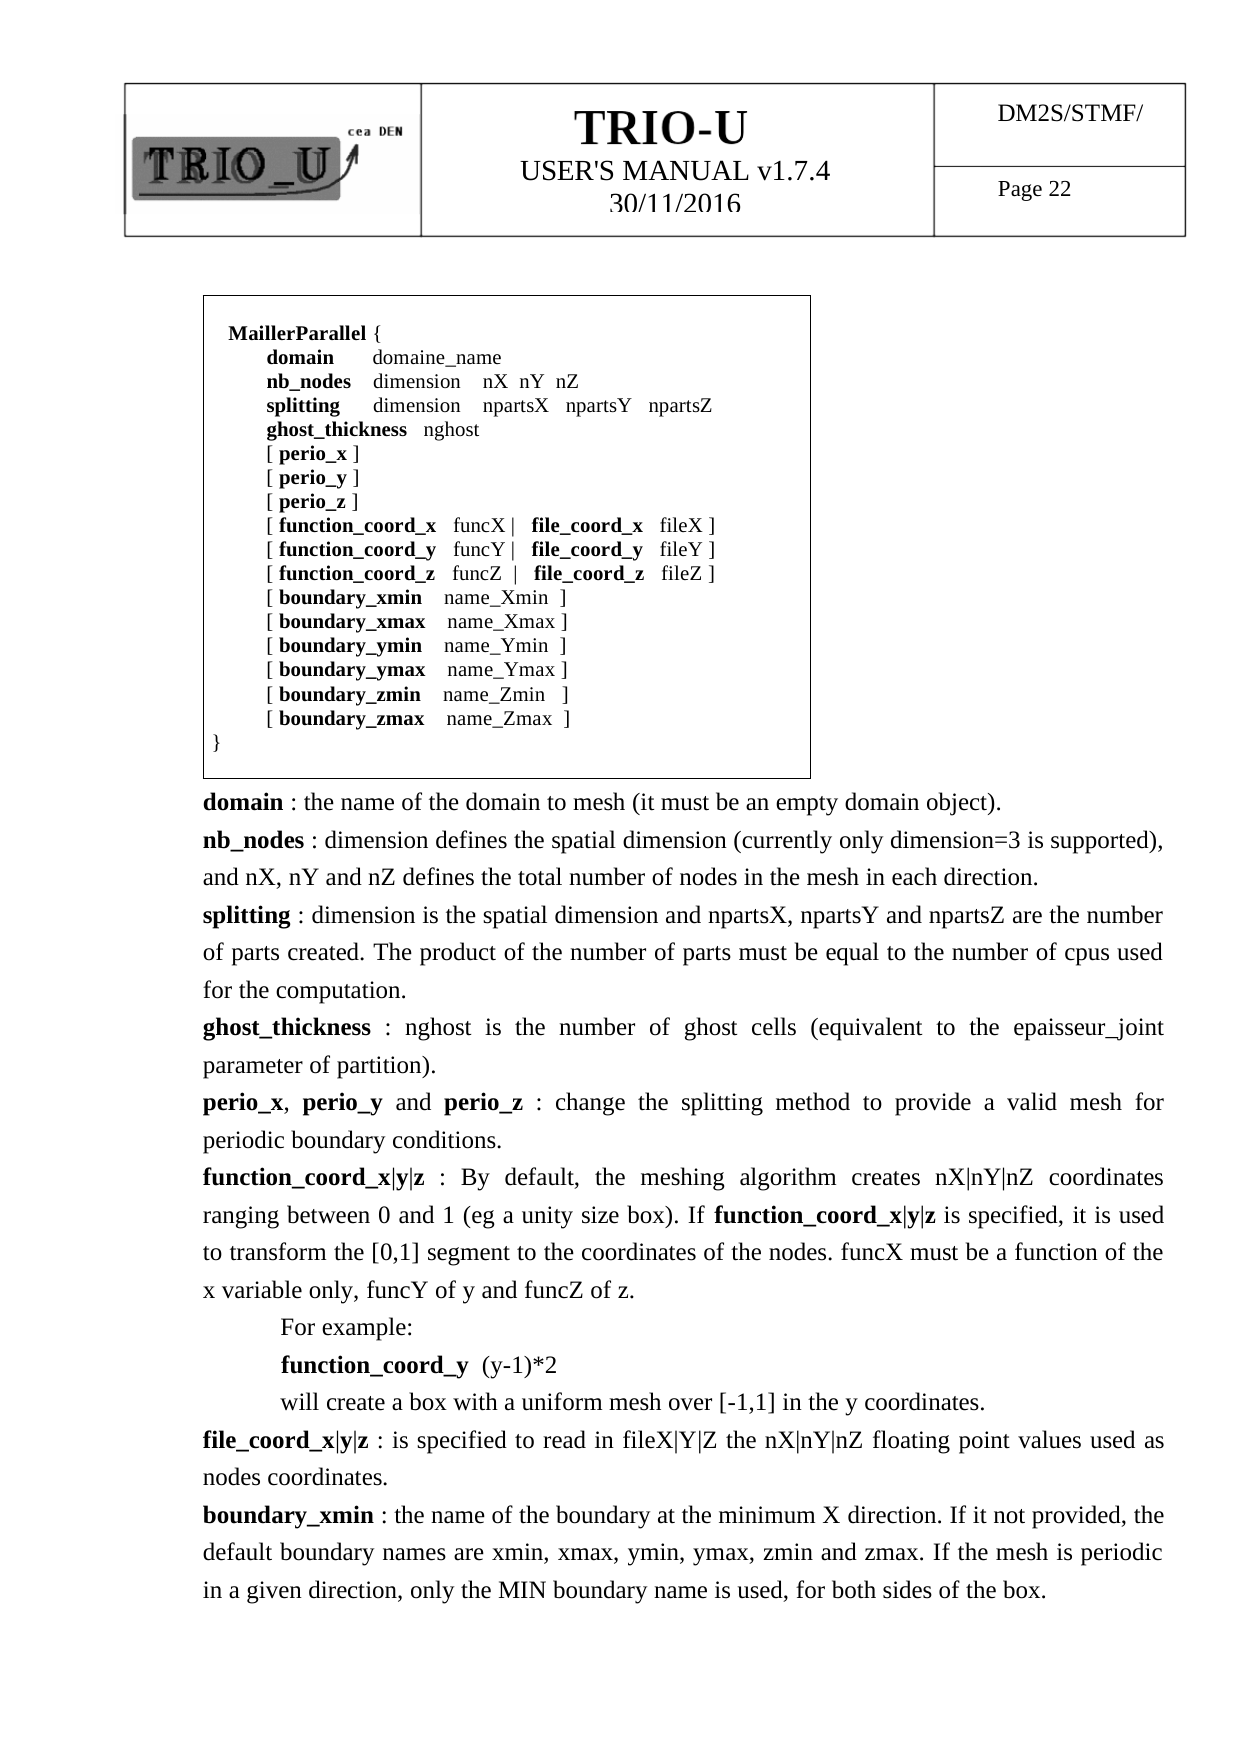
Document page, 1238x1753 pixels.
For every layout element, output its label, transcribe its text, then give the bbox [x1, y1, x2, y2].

text perio_x, perio_y and perio_z : change the splitting method to provide a valid mesh for periodic boundary conditions. [203, 1079, 1165, 1154]
text ghost_thickness : nghost is the number of ghost cells (equivalent to the epaisseur_joint parameter of partition). [203, 1004, 1165, 1079]
text splitting : dimension is the spatial dimension and npartsX, npartsY and npartsZ are the number of parts created. The product of the number of parts must be equal to the number of cpus used for the computation. [203, 891, 1165, 1004]
table_header MaillerParallel { domain domaine_name nb_nodes dimension nX nY nZ splitting dimension npartsX npartsY npartsZ ghost_thickness nghost [ perio_x ] [ perio_y ] [ perio_z ] [ function_coord_x funcX | file_coord_x fileX ] [ function_coord_y funcY | file_coord_y fileY ] [ function_coord_z funcZ | file_coord_z fileZ ] [ boundary_xmin name_Xmin ] [ boundary_xmax name_Xmax ] [ boundary_ymin name_Ymin ] [ boundary_ymax name_Ymax ] [ boundary_zmin name_Zmin ] [ boundary_zmax name_Zmax ] } [204, 296, 810, 778]
text For example: [203, 1304, 1165, 1341]
text file_coord_x|y|z : is specified to read in fileX|Y|Z the nX|nY|nZ floating point values used as nodes coordinates. [203, 1416, 1165, 1491]
text domain : the name of the domain to mesh (it must be an empty domain object). [203, 779, 1165, 816]
text function_coord_y (y-1)*2 [203, 1341, 1165, 1379]
text boundary_xmin : the name of the boundary at the minimum X direction. If it not provided, the default boundary names are xmin, xmax, ymin, ymax, zmin and zmax. If the mesh is periodic in a given direction, only the MIN boundary name is used, for both sides of the box. [203, 1491, 1165, 1604]
text function_coord_x|y|z : By default, the meshing algorithm creates nX|nY|nZ coordinates ranging between 0 and 1 (eg a unity size box). If function_coord_x|y|z is specified, it is used to transform the [0,1] segment to the coordinates of the nodes. funcX must be a function of the x variable only, funcY of y and funcZ of z. [203, 1154, 1165, 1304]
text will create a box with a uniform mesh over [-1,1] in the y coordinates. [203, 1379, 1165, 1416]
text nb_nodes : dimension defines the spatial dimension (currently only dimension=3 is supported), and nX, nY and nZ defines the total number of nodes in the mesh in each direction. [203, 816, 1165, 891]
